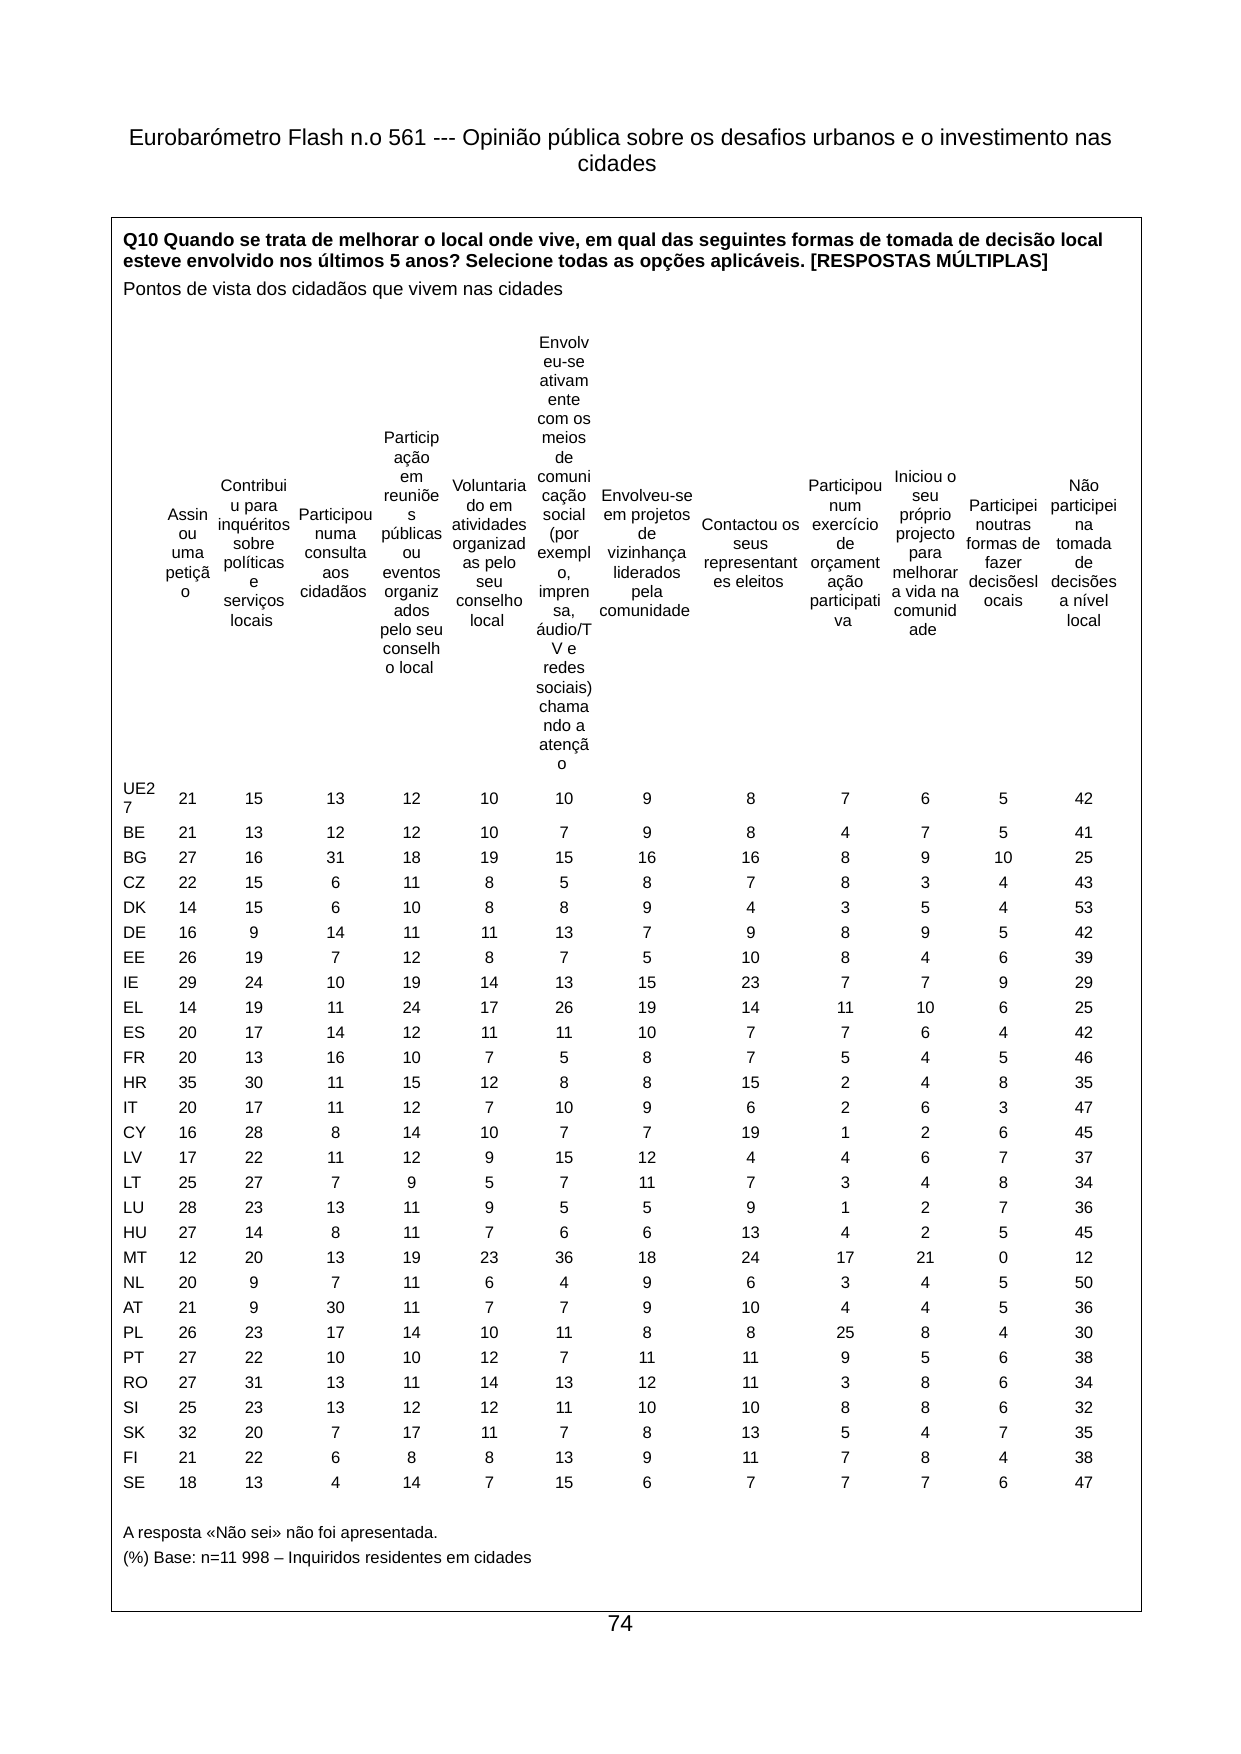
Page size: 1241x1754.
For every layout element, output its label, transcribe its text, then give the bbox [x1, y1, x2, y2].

table_cell 5 [803, 1045, 887, 1070]
table_cell AT [120, 1295, 161, 1320]
table_cell 8 [446, 895, 532, 920]
table_cell 7 [446, 1045, 532, 1070]
table_cell 7 [532, 1345, 596, 1370]
table_cell 12 [377, 820, 446, 845]
table_cell [698, 1495, 803, 1520]
table_cell 9 [963, 970, 1043, 995]
table_cell 5 [446, 1170, 532, 1195]
table_cell Voluntariado em atividades organizadas pelo seu conselho local [446, 330, 532, 776]
table_cell LT [120, 1170, 161, 1195]
table_cell 7 [698, 870, 803, 895]
table_cell 5 [963, 820, 1043, 845]
table_cell 10 [377, 1345, 446, 1370]
table_cell (%) Base: n=11 998 – Inquiridos residentes em cidades [120, 1545, 1124, 1570]
table_cell 8 [532, 1070, 596, 1095]
table_cell 13 [294, 1245, 377, 1270]
table_cell 8 [803, 1395, 887, 1420]
table_cell 4 [803, 820, 887, 845]
table_cell 14 [377, 1120, 446, 1145]
table_cell 4 [888, 1170, 963, 1195]
table_cell 9 [888, 920, 963, 945]
table_cell Contactou os seus representantes eleitos [698, 330, 803, 776]
table_cell 23 [214, 1195, 294, 1220]
table_cell [963, 1495, 1043, 1520]
table_cell 5 [888, 895, 963, 920]
table_cell [294, 1495, 377, 1520]
table_cell 14 [377, 1470, 446, 1495]
table_cell [1044, 302, 1124, 329]
table_cell 19 [214, 945, 294, 970]
table_cell 21 [161, 820, 213, 845]
table_cell 6 [888, 776, 963, 820]
table_cell 7 [294, 945, 377, 970]
table_cell 12 [161, 1245, 213, 1270]
table_cell 8 [596, 870, 698, 895]
table_cell 7 [446, 1295, 532, 1320]
table_cell 4 [888, 1045, 963, 1070]
table_cell 9 [596, 895, 698, 920]
table_cell 17 [803, 1245, 887, 1270]
table_cell 24 [377, 995, 446, 1020]
table_cell 16 [596, 845, 698, 870]
table_cell [377, 1495, 446, 1520]
table_cell 11 [294, 1095, 377, 1120]
table_cell 20 [161, 1095, 213, 1120]
table_cell UE27 [120, 776, 161, 820]
table_cell 10 [446, 1320, 532, 1345]
table_cell 17 [161, 1145, 213, 1170]
table_cell 11 [377, 1270, 446, 1295]
table_cell 5 [532, 1195, 596, 1220]
table_cell 24 [214, 970, 294, 995]
table_cell 27 [161, 1345, 213, 1370]
table_cell 47 [1044, 1470, 1124, 1495]
table_cell 7 [963, 1420, 1043, 1445]
table_cell 12 [446, 1070, 532, 1095]
table_cell 16 [698, 845, 803, 870]
table_cell 10 [377, 1045, 446, 1070]
table_cell 8 [963, 1070, 1043, 1095]
table_cell 7 [446, 1095, 532, 1120]
table_cell 16 [161, 1120, 213, 1145]
table_cell 11 [803, 995, 887, 1020]
table_cell 13 [214, 820, 294, 845]
table_cell 7 [888, 1470, 963, 1495]
table_cell 15 [214, 895, 294, 920]
table_cell 10 [596, 1020, 698, 1045]
table_cell [214, 1495, 294, 1520]
table_cell 42 [1044, 776, 1124, 820]
table_cell 16 [214, 845, 294, 870]
table_cell 7 [698, 1470, 803, 1495]
table_cell [446, 1495, 532, 1520]
table_cell RO [120, 1370, 161, 1395]
table_cell 5 [803, 1420, 887, 1445]
table_cell 32 [161, 1420, 213, 1445]
table_cell 30 [214, 1070, 294, 1095]
table_cell 3 [888, 870, 963, 895]
table_cell 7 [294, 1170, 377, 1195]
table_cell [532, 302, 596, 329]
table_cell 10 [532, 776, 596, 820]
table_cell 25 [803, 1320, 887, 1345]
table_cell 8 [803, 920, 887, 945]
table_cell 7 [698, 1170, 803, 1195]
table_cell 8 [532, 895, 596, 920]
table_cell 38 [1044, 1345, 1124, 1370]
table_cell A resposta «Não sei» não foi apresentada. [120, 1520, 1124, 1545]
table_cell 11 [446, 1020, 532, 1045]
table_cell 47 [1044, 1095, 1124, 1120]
table_cell 22 [214, 1345, 294, 1370]
table_cell 46 [1044, 1045, 1124, 1070]
table_cell 18 [377, 845, 446, 870]
table_cell PL [120, 1320, 161, 1345]
table_cell 8 [596, 1420, 698, 1445]
table_cell LV [120, 1145, 161, 1170]
table_cell 12 [446, 1395, 532, 1420]
table_cell 22 [161, 870, 213, 895]
table_cell [377, 302, 446, 329]
table_cell 4 [698, 895, 803, 920]
table_cell 12 [294, 820, 377, 845]
table_cell 43 [1044, 870, 1124, 895]
table_cell 28 [214, 1120, 294, 1145]
table_cell 15 [532, 1470, 596, 1495]
table_cell 9 [596, 1270, 698, 1295]
table_cell 11 [377, 1295, 446, 1320]
table_cell 19 [446, 845, 532, 870]
table_cell 2 [888, 1220, 963, 1245]
table_cell 14 [446, 1370, 532, 1395]
table_cell 42 [1044, 920, 1124, 945]
table_cell BG [120, 845, 161, 870]
table_cell 7 [532, 1295, 596, 1320]
table_cell 26 [161, 1320, 213, 1345]
table_cell 34 [1044, 1370, 1124, 1395]
table_cell 22 [214, 1445, 294, 1470]
table_cell 12 [596, 1145, 698, 1170]
table_cell 8 [596, 1070, 698, 1095]
table_cell 12 [377, 1145, 446, 1170]
table_cell Contribuiu para inquéritos sobre políticas e serviços locais [214, 330, 294, 776]
table_cell 4 [963, 895, 1043, 920]
table_cell 7 [803, 1470, 887, 1495]
table_cell 8 [596, 1320, 698, 1345]
table_cell 11 [446, 920, 532, 945]
table_cell MT [120, 1245, 161, 1270]
table_cell CZ [120, 870, 161, 895]
table_cell 35 [161, 1070, 213, 1095]
table_cell 8 [446, 945, 532, 970]
table_cell 4 [963, 1445, 1043, 1470]
table_cell 23 [698, 970, 803, 995]
table_cell 1 [803, 1195, 887, 1220]
table_cell 10 [294, 970, 377, 995]
table_cell 9 [698, 1195, 803, 1220]
table_cell DK [120, 895, 161, 920]
table_cell 8 [294, 1220, 377, 1245]
table_cell 31 [294, 845, 377, 870]
table_cell 21 [161, 1295, 213, 1320]
table_cell [1044, 1495, 1124, 1520]
table_cell 25 [161, 1170, 213, 1195]
table_cell 4 [888, 1270, 963, 1295]
table_cell 9 [596, 1295, 698, 1320]
table_cell 19 [596, 995, 698, 1020]
table_cell 13 [294, 1195, 377, 1220]
table_cell 6 [963, 1370, 1043, 1395]
table_cell 23 [446, 1245, 532, 1270]
table_cell 7 [803, 776, 887, 820]
table_cell 24 [698, 1245, 803, 1270]
table_cell 19 [698, 1120, 803, 1145]
table_cell 30 [294, 1295, 377, 1320]
table_cell IE [120, 970, 161, 995]
table_cell 15 [214, 776, 294, 820]
table_cell 14 [294, 920, 377, 945]
table_cell [596, 1495, 698, 1520]
table_cell 4 [803, 1295, 887, 1320]
table_cell 13 [294, 1370, 377, 1395]
table_cell 20 [161, 1045, 213, 1070]
table_cell 6 [294, 1445, 377, 1470]
table_cell 8 [888, 1320, 963, 1345]
table_cell 11 [446, 1420, 532, 1445]
table_cell 13 [532, 1445, 596, 1470]
table_cell [294, 302, 377, 329]
table_cell 12 [377, 1095, 446, 1120]
table_cell 8 [698, 1320, 803, 1345]
table_cell 4 [888, 945, 963, 970]
table_cell 20 [214, 1420, 294, 1445]
table_cell 7 [532, 1120, 596, 1145]
table_cell 7 [446, 1220, 532, 1245]
table_cell 7 [446, 1470, 532, 1495]
table_cell 7 [294, 1270, 377, 1295]
table_cell 12 [446, 1345, 532, 1370]
table_cell Assinou uma petição [161, 330, 213, 776]
table_cell 14 [698, 995, 803, 1020]
table_cell 8 [294, 1120, 377, 1145]
table_cell FI [120, 1445, 161, 1470]
table_cell 23 [214, 1320, 294, 1345]
table_cell 4 [803, 1220, 887, 1245]
table_cell 27 [161, 1370, 213, 1395]
table_cell 32 [1044, 1395, 1124, 1420]
table_cell DE [120, 920, 161, 945]
table_cell 35 [1044, 1070, 1124, 1095]
table_cell 28 [161, 1195, 213, 1220]
table_cell 29 [161, 970, 213, 995]
table_cell 7 [532, 945, 596, 970]
table_cell Pontos de vista dos cidadãos que vivem nas cidades [120, 275, 1124, 302]
table_cell 20 [161, 1020, 213, 1045]
table_cell 45 [1044, 1120, 1124, 1145]
table_cell 19 [214, 995, 294, 1020]
table_cell 12 [377, 1395, 446, 1420]
table_cell 7 [803, 970, 887, 995]
table_cell 6 [963, 1120, 1043, 1145]
table_cell 14 [294, 1020, 377, 1045]
table_cell 3 [803, 1170, 887, 1195]
table_cell 21 [161, 776, 213, 820]
table_cell Envolveu-se ativamente com os meios de comunicação social (por exemplo, imprensa, áudio/TV e redes sociais) chamando a atenção [532, 330, 596, 776]
table_cell 15 [532, 1145, 596, 1170]
table_cell 4 [963, 870, 1043, 895]
table_cell 36 [1044, 1295, 1124, 1320]
table_cell 2 [803, 1070, 887, 1095]
table_cell 6 [963, 945, 1043, 970]
table_cell 8 [963, 1170, 1043, 1195]
table_cell [698, 302, 803, 329]
table_cell 13 [294, 1395, 377, 1420]
table_cell PT [120, 1345, 161, 1370]
table_cell 10 [963, 845, 1043, 870]
table_cell 8 [596, 1045, 698, 1070]
table_cell 10 [294, 1345, 377, 1370]
table_cell 11 [532, 1320, 596, 1345]
table_cell 11 [377, 1220, 446, 1245]
table_cell 11 [377, 920, 446, 945]
table_cell 13 [532, 970, 596, 995]
table_cell 31 [214, 1370, 294, 1395]
table_cell 9 [214, 920, 294, 945]
table_cell 9 [596, 1445, 698, 1470]
table_cell 6 [963, 1395, 1043, 1420]
table_cell 10 [446, 820, 532, 845]
table_cell 6 [888, 1020, 963, 1045]
table_cell 11 [294, 1145, 377, 1170]
table_cell 0 [963, 1245, 1043, 1270]
table_cell 12 [377, 945, 446, 970]
table_cell 45 [1044, 1220, 1124, 1245]
table_cell 8 [888, 1395, 963, 1420]
table_cell 2 [888, 1120, 963, 1145]
table_cell 7 [963, 1195, 1043, 1220]
table_cell 6 [596, 1470, 698, 1495]
table_cell 15 [532, 845, 596, 870]
table_cell 5 [963, 920, 1043, 945]
table_cell 27 [214, 1170, 294, 1195]
table_cell 17 [446, 995, 532, 1020]
table_cell 5 [963, 1270, 1043, 1295]
table_cell SI [120, 1395, 161, 1420]
table_cell HU [120, 1220, 161, 1245]
table_cell [161, 1495, 213, 1520]
table_cell 8 [888, 1370, 963, 1395]
table_cell Participei noutras formas de fazer decisõeslocais [963, 330, 1043, 776]
table_cell 9 [214, 1270, 294, 1295]
table_cell 3 [803, 895, 887, 920]
table_cell 14 [446, 970, 532, 995]
table_cell 27 [161, 1220, 213, 1245]
table_cell 4 [963, 1020, 1043, 1045]
table_cell 6 [698, 1270, 803, 1295]
table_cell 11 [294, 995, 377, 1020]
table_cell 5 [532, 870, 596, 895]
table_cell 15 [596, 970, 698, 995]
table_cell 12 [377, 776, 446, 820]
table_cell 15 [698, 1070, 803, 1095]
table_cell 9 [596, 776, 698, 820]
table_cell 5 [888, 1345, 963, 1370]
table_cell 9 [596, 1095, 698, 1120]
table_cell Envolveu-se em projetos de vizinhança liderados pela comunidade [596, 330, 698, 776]
table_cell 7 [532, 1420, 596, 1445]
table_cell SE [120, 1470, 161, 1495]
table_cell 6 [963, 1345, 1043, 1370]
table_cell Participou num exercício de orçamentação participativa [803, 330, 887, 776]
table_cell 4 [888, 1070, 963, 1095]
table_cell 22 [214, 1145, 294, 1170]
table_cell 18 [596, 1245, 698, 1270]
table_cell 41 [1044, 820, 1124, 845]
table_cell Iniciou o seu próprio projecto para melhorar a vida na comunidade [888, 330, 963, 776]
table_cell 1 [803, 1120, 887, 1145]
table_cell 14 [377, 1320, 446, 1345]
table_cell [532, 1495, 596, 1520]
table_cell Não participei na tomada de decisões a nível local [1044, 330, 1124, 776]
table_cell 29 [1044, 970, 1124, 995]
table_cell 11 [532, 1395, 596, 1420]
table_cell 13 [214, 1470, 294, 1495]
table_cell 11 [377, 870, 446, 895]
table_cell 34 [1044, 1170, 1124, 1195]
table_cell 16 [294, 1045, 377, 1070]
table_cell 25 [1044, 995, 1124, 1020]
table_cell 6 [446, 1270, 532, 1295]
table_cell 7 [596, 920, 698, 945]
table_cell 38 [1044, 1445, 1124, 1470]
table_cell 19 [377, 1245, 446, 1270]
table_cell 10 [698, 1395, 803, 1420]
table_cell 26 [532, 995, 596, 1020]
table_cell [120, 1495, 161, 1520]
table_cell [803, 302, 887, 329]
table_cell NL [120, 1270, 161, 1295]
table_cell 17 [214, 1095, 294, 1120]
table_cell 18 [161, 1470, 213, 1495]
table_cell 6 [294, 895, 377, 920]
table_cell 4 [963, 1320, 1043, 1345]
table_cell 7 [698, 1020, 803, 1045]
table_cell 36 [1044, 1195, 1124, 1220]
table_cell 19 [377, 970, 446, 995]
table_cell 17 [294, 1320, 377, 1345]
table_cell 6 [888, 1095, 963, 1120]
table_cell 9 [596, 820, 698, 845]
table_cell 6 [698, 1095, 803, 1120]
table_cell 11 [377, 1370, 446, 1395]
table_cell 9 [888, 845, 963, 870]
table_cell 14 [214, 1220, 294, 1245]
table_cell 30 [1044, 1320, 1124, 1345]
table_cell 6 [963, 995, 1043, 1020]
table_cell 3 [963, 1095, 1043, 1120]
table_cell 8 [446, 870, 532, 895]
table_cell 7 [803, 1445, 887, 1470]
table_cell 4 [803, 1145, 887, 1170]
table_cell 7 [294, 1420, 377, 1445]
table_cell 16 [161, 920, 213, 945]
table_cell 15 [214, 870, 294, 895]
table_cell HR [120, 1070, 161, 1095]
table_cell 10 [532, 1095, 596, 1120]
table_cell 7 [803, 1020, 887, 1045]
table_cell 11 [294, 1070, 377, 1095]
table_cell 13 [698, 1220, 803, 1245]
table_cell [120, 330, 161, 776]
table_cell BE [120, 820, 161, 845]
table_cell 21 [161, 1445, 213, 1470]
table_cell 8 [803, 845, 887, 870]
table_cell 8 [446, 1445, 532, 1470]
table_cell [120, 302, 161, 329]
table_cell 14 [161, 895, 213, 920]
table_cell 12 [596, 1370, 698, 1395]
table_cell 13 [214, 1045, 294, 1070]
table_cell 9 [446, 1145, 532, 1170]
table_cell 10 [446, 776, 532, 820]
table_cell [446, 302, 532, 329]
table_cell 53 [1044, 895, 1124, 920]
table_cell 8 [698, 776, 803, 820]
table_cell EL [120, 995, 161, 1020]
table_cell 12 [377, 1020, 446, 1045]
table_cell 25 [161, 1395, 213, 1420]
table_cell 4 [888, 1420, 963, 1445]
table_cell 4 [698, 1145, 803, 1170]
table_cell Participação em reuniões públicas ou eventos organizados pelo seu conselho local [377, 330, 446, 776]
table_cell 9 [446, 1195, 532, 1220]
table_cell 25 [1044, 845, 1124, 870]
table_cell 15 [377, 1070, 446, 1095]
table_cell 8 [803, 945, 887, 970]
table_cell 50 [1044, 1270, 1124, 1295]
table_cell 10 [698, 1295, 803, 1320]
table_cell 7 [532, 820, 596, 845]
table_cell 11 [377, 1195, 446, 1220]
table_cell ES [120, 1020, 161, 1045]
table_cell [803, 1495, 887, 1520]
table_cell 4 [888, 1295, 963, 1320]
table_cell 11 [698, 1345, 803, 1370]
table_cell 10 [888, 995, 963, 1020]
table_cell 8 [888, 1445, 963, 1470]
table_cell 6 [596, 1220, 698, 1245]
table_cell 11 [698, 1445, 803, 1470]
table_cell [888, 1495, 963, 1520]
table_cell 14 [161, 995, 213, 1020]
table_cell FR [120, 1045, 161, 1070]
table_cell CY [120, 1120, 161, 1145]
table_cell 8 [377, 1445, 446, 1470]
table_cell 11 [698, 1370, 803, 1395]
table_cell 9 [803, 1345, 887, 1370]
table_cell 5 [963, 1045, 1043, 1070]
table_cell 10 [377, 895, 446, 920]
table_header Q10 Quando se trata de melhorar o local onde vive, em qual das seguintes formas de tomada de decisão local esteve envolvido nos últimos 5 anos? Selecione todas as opções aplicáveis. [RESPOSTAS MÚLTIPLAS] [120, 226, 1124, 275]
table_cell 6 [532, 1220, 596, 1245]
table_cell 5 [963, 1220, 1043, 1245]
table_cell 10 [446, 1120, 532, 1145]
table_cell 6 [963, 1470, 1043, 1495]
table_cell 36 [532, 1245, 596, 1270]
table_cell Participou numa consulta aos cidadãos [294, 330, 377, 776]
table_cell 7 [698, 1045, 803, 1070]
table_cell 12 [1044, 1245, 1124, 1270]
table_cell 37 [1044, 1145, 1124, 1170]
table_cell 10 [596, 1395, 698, 1420]
table_cell 2 [803, 1095, 887, 1120]
table_cell 7 [596, 1120, 698, 1145]
table_cell 20 [214, 1245, 294, 1270]
table_cell 2 [888, 1195, 963, 1220]
table_cell SK [120, 1420, 161, 1445]
table_cell 4 [294, 1470, 377, 1495]
table_cell 6 [888, 1145, 963, 1170]
table_cell 9 [698, 920, 803, 945]
table_cell [214, 302, 294, 329]
table_cell 13 [532, 1370, 596, 1395]
table_cell 9 [214, 1295, 294, 1320]
table_cell 27 [161, 845, 213, 870]
table_cell 23 [214, 1395, 294, 1420]
table_cell 5 [963, 1295, 1043, 1320]
table_cell 5 [596, 945, 698, 970]
table_cell 5 [532, 1045, 596, 1070]
table_cell IT [120, 1095, 161, 1120]
table_cell 6 [294, 870, 377, 895]
table_cell 5 [596, 1195, 698, 1220]
table_cell 11 [596, 1345, 698, 1370]
table_cell 7 [888, 970, 963, 995]
table_cell 13 [532, 920, 596, 945]
table_cell 13 [698, 1420, 803, 1445]
table_cell [963, 302, 1043, 329]
table_cell 11 [596, 1170, 698, 1195]
table_cell 4 [532, 1270, 596, 1295]
table_cell [888, 302, 963, 329]
table_cell 11 [532, 1020, 596, 1045]
table_cell 39 [1044, 945, 1124, 970]
table_cell [596, 302, 698, 329]
table_cell 5 [963, 776, 1043, 820]
table_cell [161, 302, 213, 329]
table_cell 42 [1044, 1020, 1124, 1045]
table_cell 7 [888, 820, 963, 845]
table_cell 7 [532, 1170, 596, 1195]
table_cell 10 [698, 945, 803, 970]
table_cell 17 [214, 1020, 294, 1045]
table_cell LU [120, 1195, 161, 1220]
table_cell 8 [803, 870, 887, 895]
table_cell 20 [161, 1270, 213, 1295]
table_cell 3 [803, 1270, 887, 1295]
table_cell 3 [803, 1370, 887, 1395]
table_cell 7 [963, 1145, 1043, 1170]
table_cell 26 [161, 945, 213, 970]
table_cell 17 [377, 1420, 446, 1445]
table_cell 8 [698, 820, 803, 845]
table_cell 21 [888, 1245, 963, 1270]
table_cell EE [120, 945, 161, 970]
table_cell 13 [294, 776, 377, 820]
table_cell 9 [377, 1170, 446, 1195]
table_cell 35 [1044, 1420, 1124, 1445]
